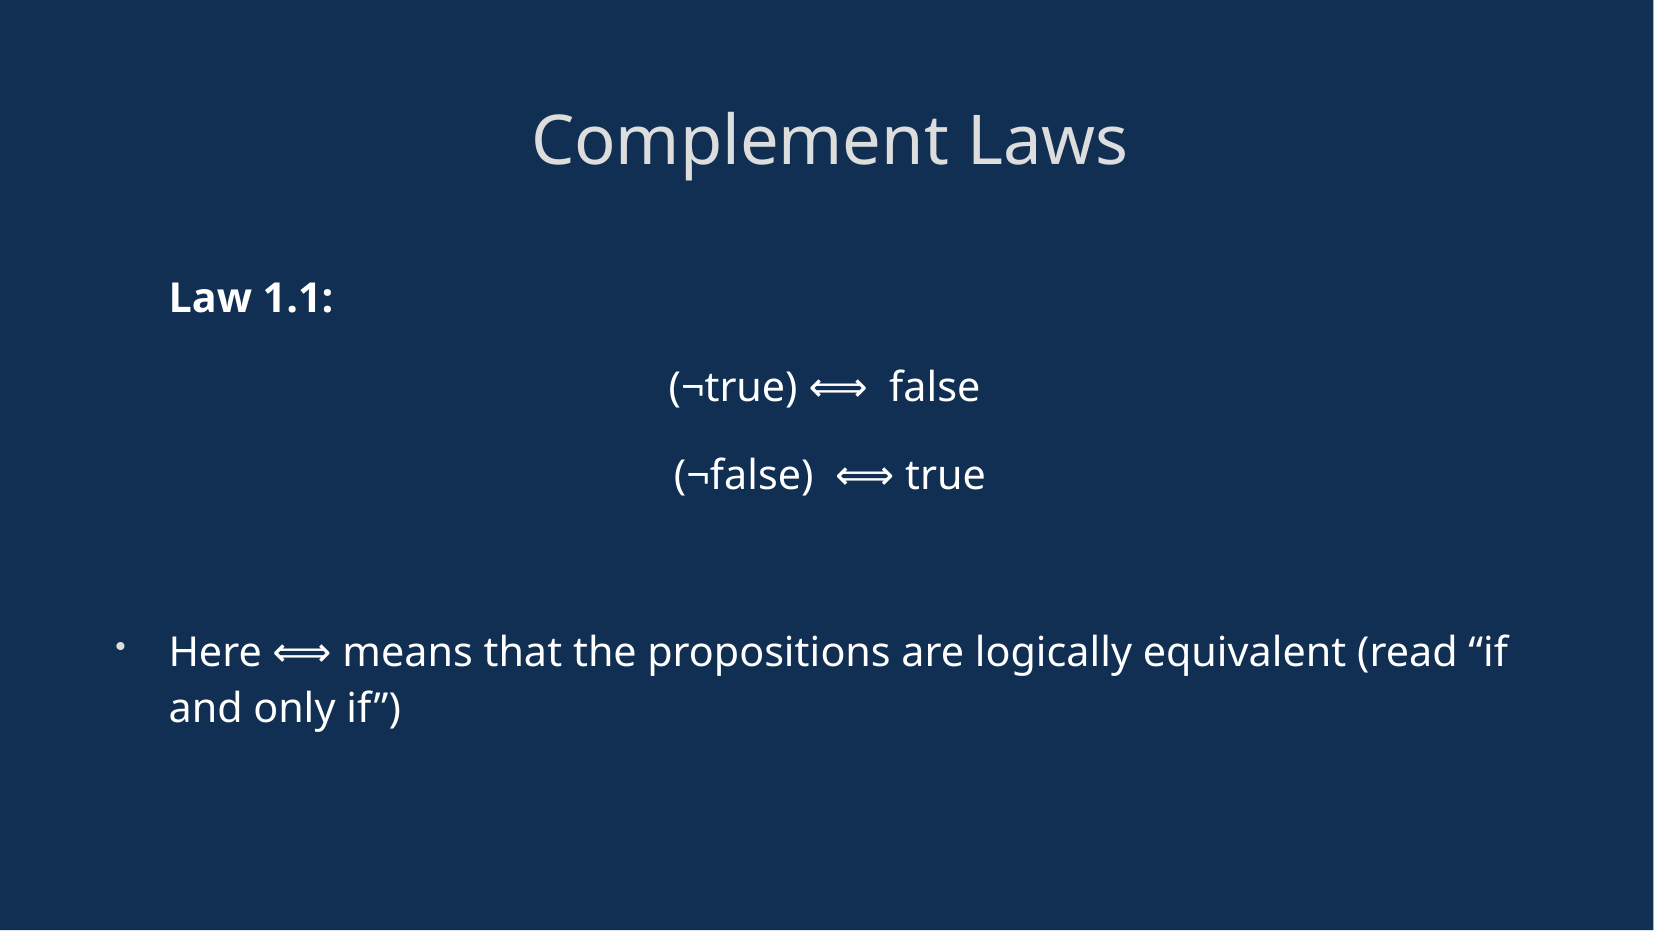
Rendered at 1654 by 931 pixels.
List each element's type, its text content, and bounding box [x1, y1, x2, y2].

list Law 1.1: (¬true) ⟺ false (¬false) ⟺ true Here ⟺ means that the propositions are logically equivalent (read “if and only if”) [97, 268, 1563, 806]
title Complement Laws [97, 96, 1563, 180]
